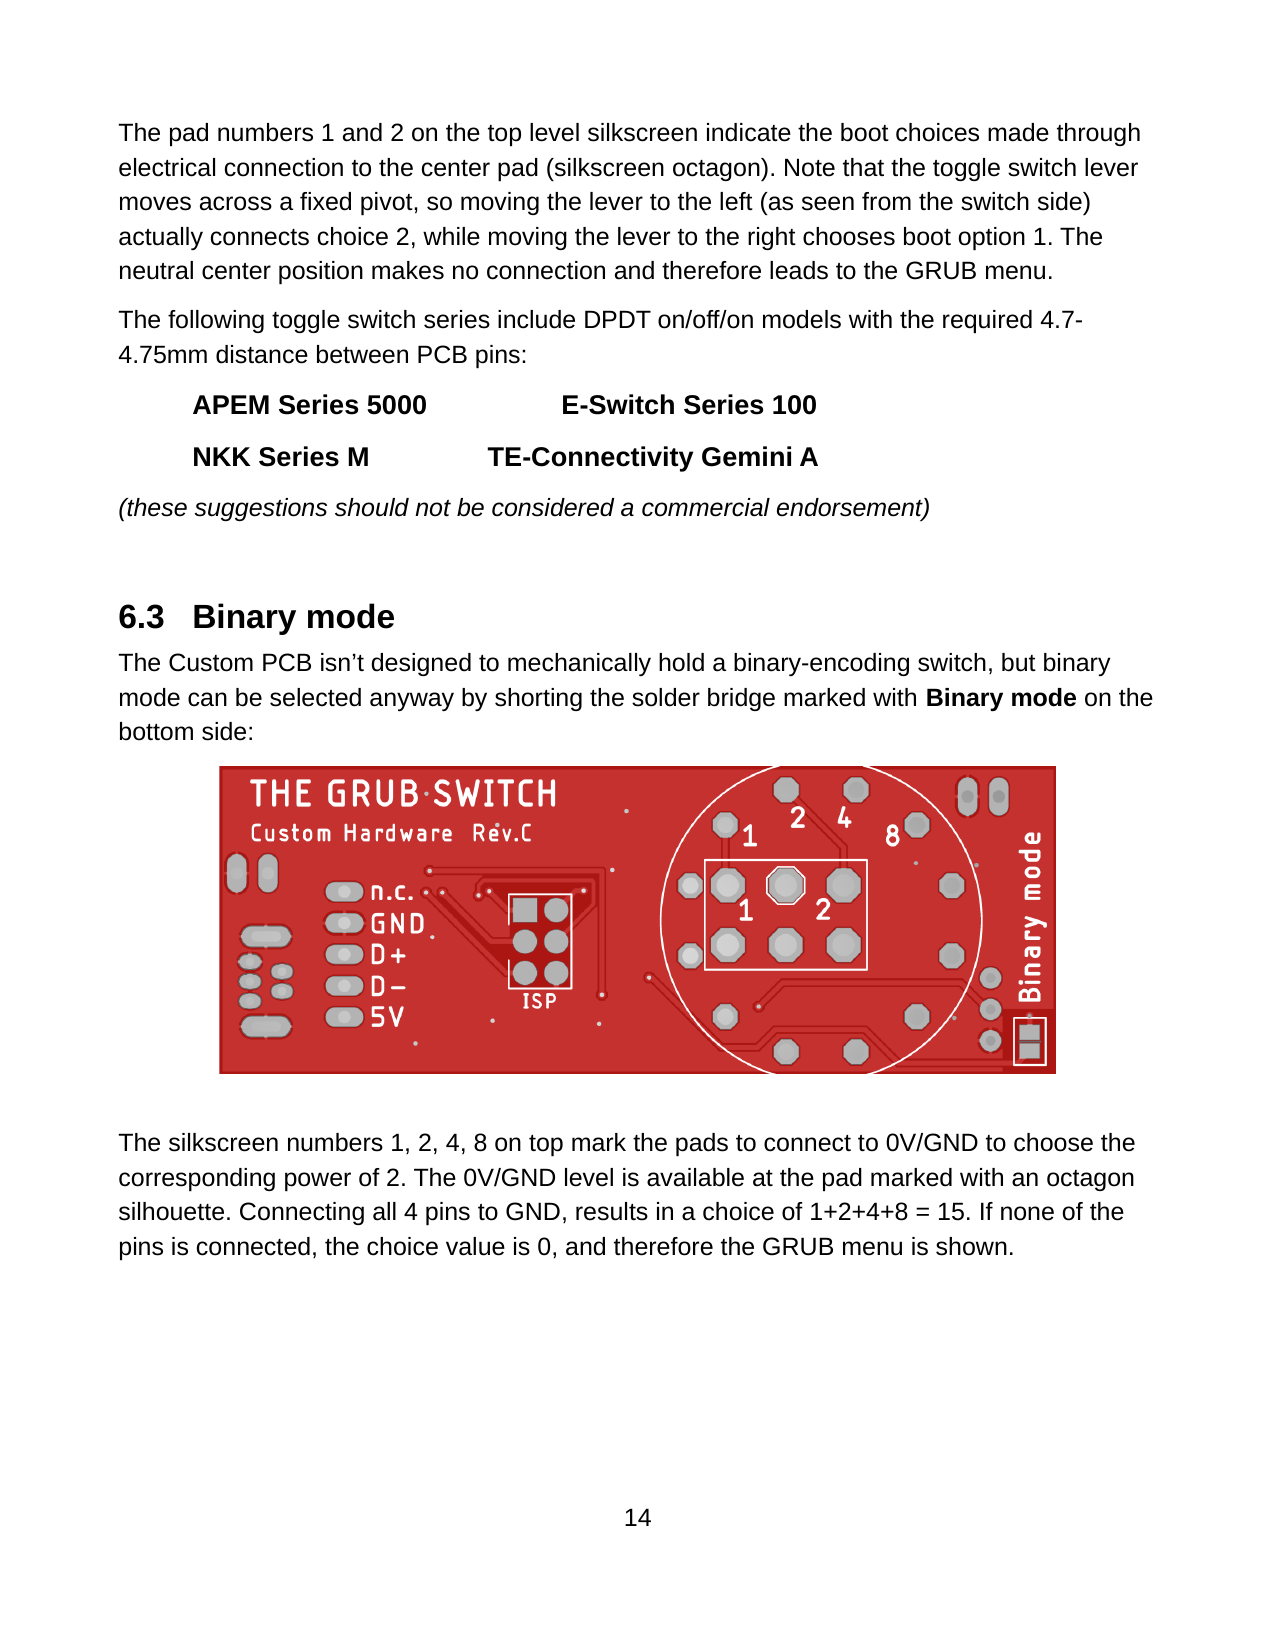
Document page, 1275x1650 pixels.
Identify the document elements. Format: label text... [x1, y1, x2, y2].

subtitle Binary mode [118, 597, 1157, 636]
text NKK Series M TE-Connectivity Gemini A [118, 441, 1157, 472]
text The pad numbers 1 and 2 on the top level silkscreen indicate the boot choices made through electrical connection to the center pad (silkscreen octagon). Note that the toggle switch lever moves across a fixed pivot, so moving the lever to the left (as seen from the switch side) actually connects choice 2, while moving the lever to the right chooses boot option 1. The neutral center position makes no connection and therefore leads to the GRUB menu. [118, 118, 1157, 285]
text (these suggestions should not be considered a commercial endorsement) [118, 493, 1157, 556]
text The following toggle switch series include DPDT on/off/on models with the required 4.7-4.75mm distance between PCB pins: [118, 305, 1157, 368]
text APEM Series 5000 E-Switch Series 100 [118, 389, 1157, 420]
text The Custom PCB isn’t designed to mechanically hold a binary-encoding switch, but binary mode can be selected anyway by shorting the solder bridge marked with Binary mode on the bottom side: [118, 648, 1157, 746]
picture [219, 766, 1056, 1074]
text The silkscreen numbers 1, 2, 4, 8 on top mark the pads to connect to 0V/GND to choose the corresponding power of 2. The 0V/GND level is available at the pad marked with an octagon silhouette. Connecting all 4 pins to GND, results in a choice of 1+2+4+8 = 15. If none of the pins is connected, the choice value is 0, and therefore the GRUB menu is shown. [118, 1128, 1157, 1261]
